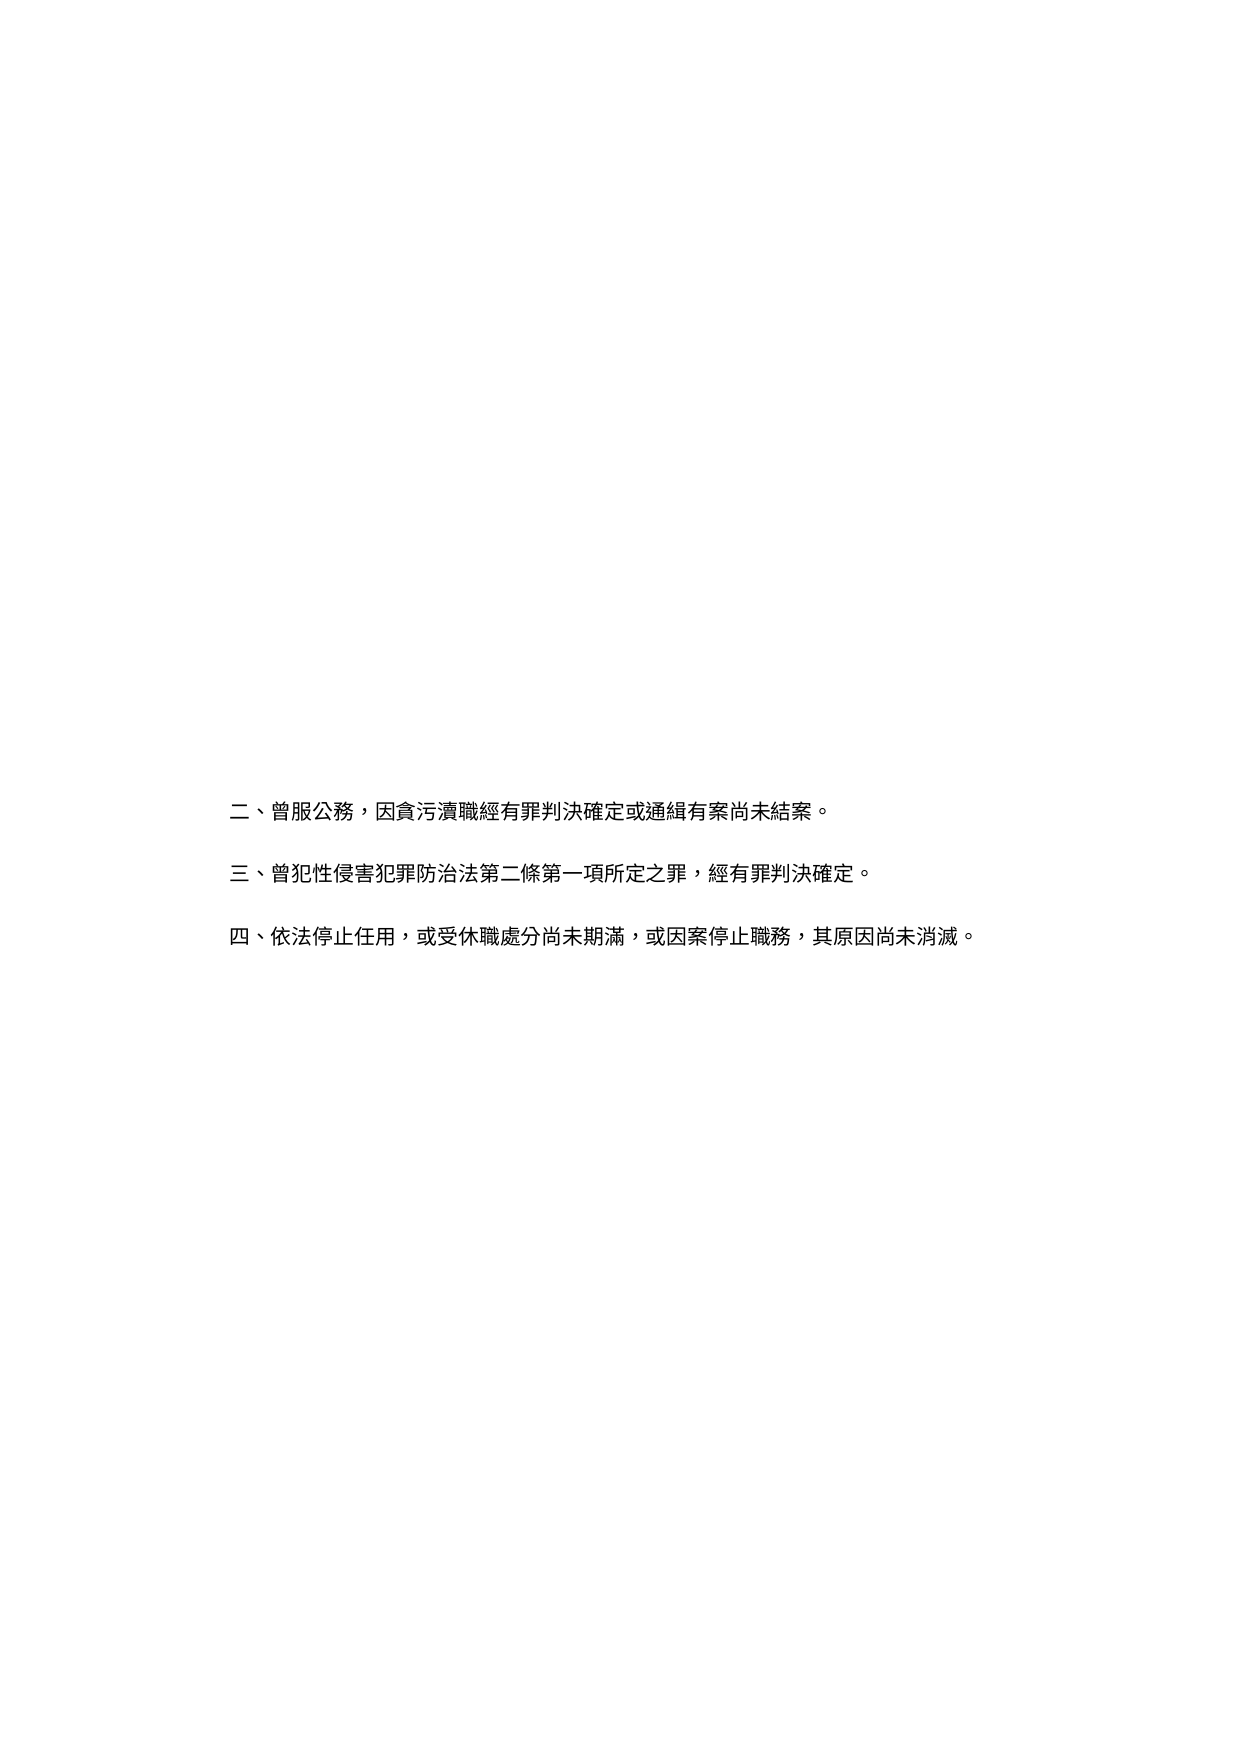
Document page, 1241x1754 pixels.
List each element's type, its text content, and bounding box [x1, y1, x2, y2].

text 三、曾犯性侵害犯罪防治法第二條第一項所定之罪，經有罪判決確定。 [118, 831, 1211, 893]
text 四、依法停止任用，或受休職處分尚未期滿，或因案停止職務，其原因尚未消滅。 [118, 893, 1211, 956]
text 二、曾服公務，因貪污瀆職經有罪判決確定或通緝有案尚未結案。 [118, 768, 1211, 831]
